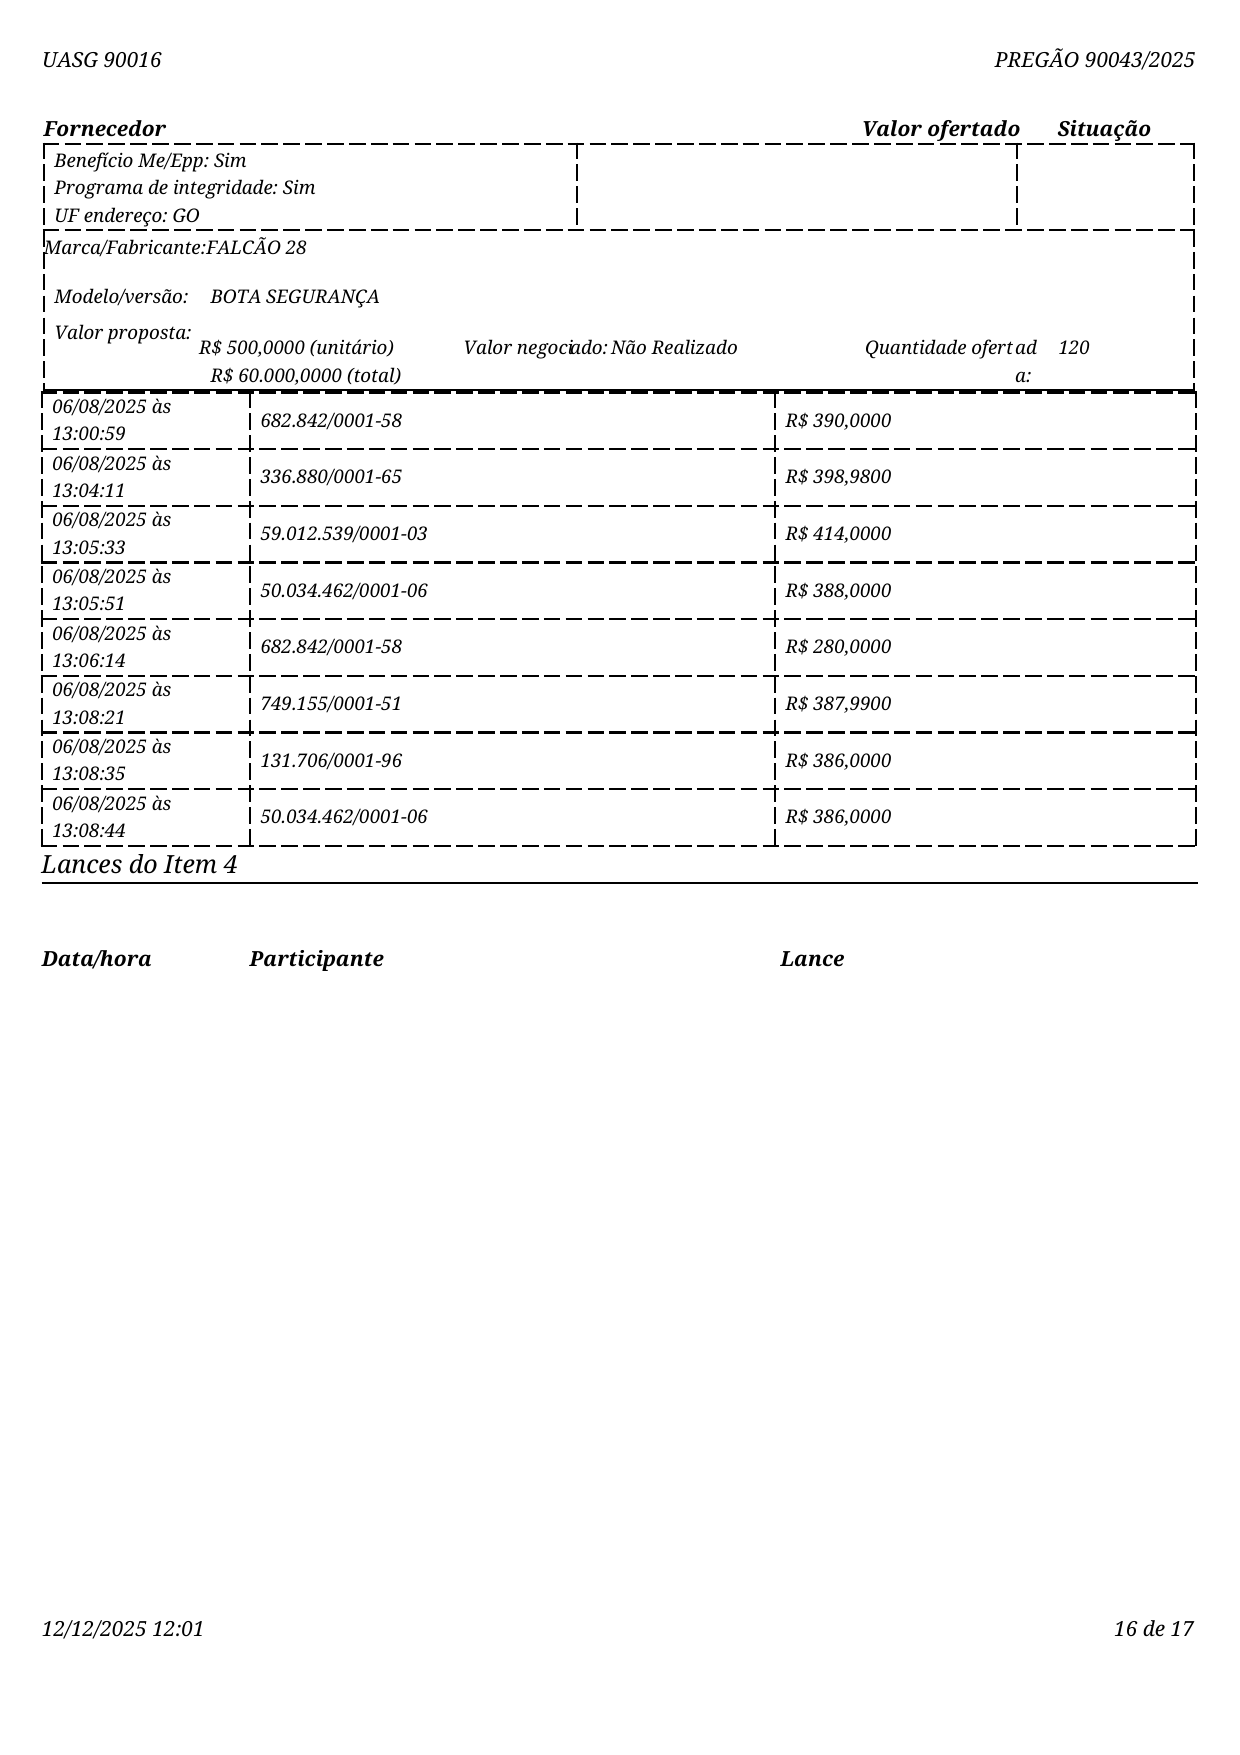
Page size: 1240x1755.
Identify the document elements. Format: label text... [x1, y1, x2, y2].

table_cell 06/08/2025 às 13:05:33 [42, 505, 250, 561]
text Data/hora Participante Lance [42, 944, 1196, 973]
table_cell [1017, 281, 1194, 330]
table_cell BOTA SEGURANÇA [199, 281, 577, 330]
table_cell 06/08/2025 às 13:08:35 [42, 731, 250, 788]
table_cell R$ 388,0000 [775, 561, 1196, 618]
table_cell 06/08/2025 às 13:08:21 [42, 675, 250, 731]
subtitle Lances do Item 4 [41, 847, 1196, 881]
table_cell R$ 500,0000 (unitário) Valor negoci R$ 60.000,0000 (total) [199, 330, 577, 389]
table_cell [577, 143, 787, 229]
table_cell Benefício Me/Epp: Sim Programa de integridade: Sim UF endereço: GO [44, 143, 577, 229]
table_cell 50.034.462/0001-06 [250, 788, 775, 845]
table_cell Quantidade ofert [788, 330, 1017, 389]
table_cell 131.706/0001-96 [250, 731, 775, 788]
table_cell 682.842/0001-58 [250, 618, 775, 675]
table_cell R$ 387,9900 [775, 675, 1196, 731]
table_cell R$ 398,9800 [775, 448, 1196, 505]
table_cell [788, 281, 1017, 330]
table_cell 06/08/2025 às 13:05:51 [42, 561, 250, 618]
table_cell [577, 281, 787, 330]
table_cell R$ 280,0000 [775, 618, 1196, 675]
table_cell 06/08/2025 às 13:06:14 [42, 618, 250, 675]
table_cell 120 [1048, 330, 1194, 389]
table_cell Modelo/versão: Valor proposta: [44, 281, 199, 389]
table_cell ado: Não Realizado [577, 330, 787, 389]
table_cell 50.034.462/0001-06 [250, 561, 775, 618]
table_header R$ 390,0000 [775, 391, 1196, 448]
table_cell 06/08/2025 às 13:08:44 [42, 788, 250, 845]
table_cell [577, 229, 787, 281]
table_cell R$ 414,0000 [775, 505, 1196, 561]
table_cell 749.155/0001-51 [250, 675, 775, 731]
table_header 682.842/0001-58 [250, 391, 775, 448]
table_cell 59.012.539/0001-03 [250, 505, 775, 561]
table_cell [1017, 143, 1194, 229]
table_cell 06/08/2025 às 13:04:11 [42, 448, 250, 505]
table_cell ada: [1017, 330, 1048, 389]
table_cell [788, 143, 1017, 229]
table_cell Marca/Fabricante: FALCÃO 28 [44, 229, 577, 281]
table_cell 336.880/0001-65 [250, 448, 775, 505]
table_cell [1017, 229, 1194, 281]
table_cell [788, 229, 1017, 281]
table_cell R$ 386,0000 [775, 731, 1196, 788]
table_cell R$ 386,0000 [775, 788, 1196, 845]
table_header 06/08/2025 às 13:00:59 [42, 391, 250, 448]
